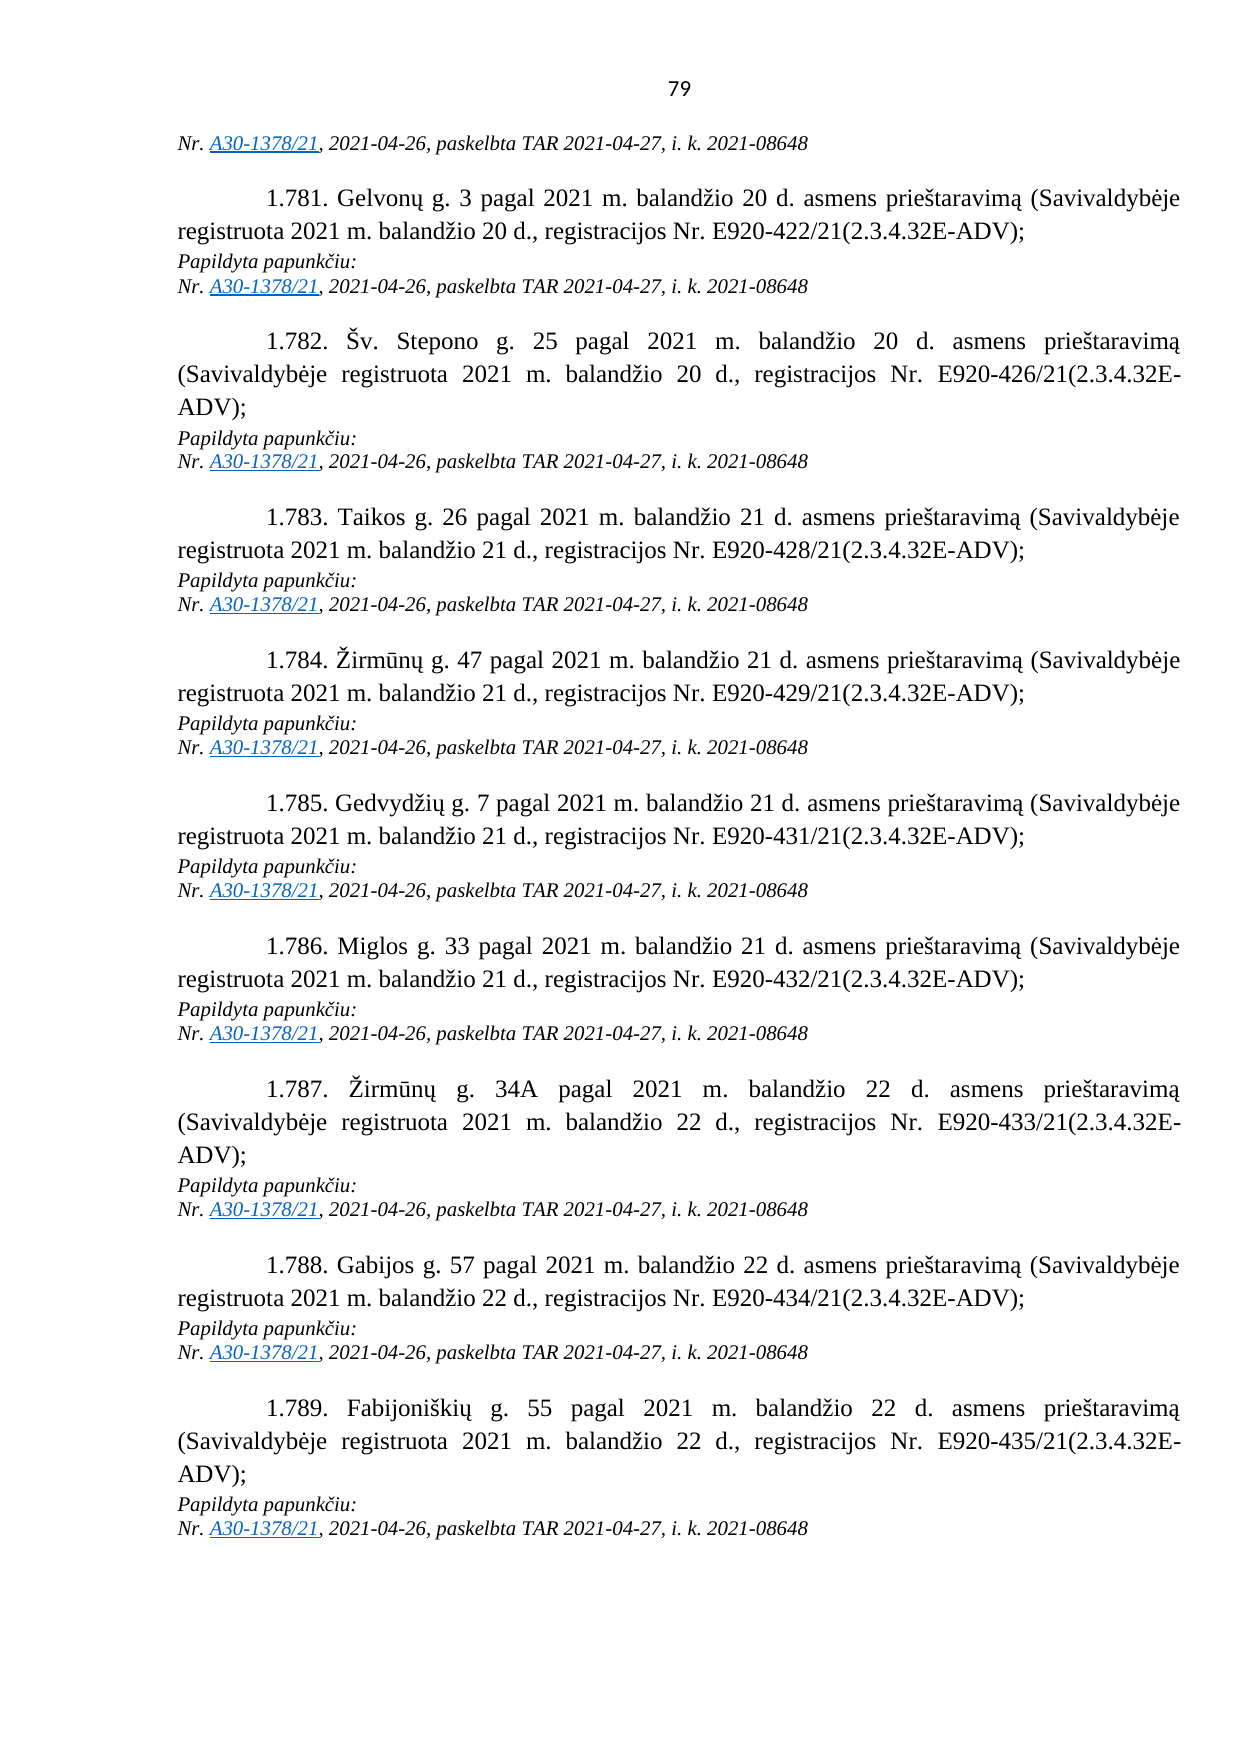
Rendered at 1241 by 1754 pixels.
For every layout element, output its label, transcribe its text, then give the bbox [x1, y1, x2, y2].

text Papildyta papunkčiu: [177, 1316, 1181, 1340]
text Nr. A30-1378/21, 2021-04-26, paskelbta TAR 2021-04-27, i. k. 2021-08648 [177, 592, 1181, 616]
text 1.781. Gelvonų g. 3 pagal 2021 m. balandžio 20 d. asmens prieštaravimą (Savivaldybėje registruota 2021 m. balandžio 20 d., registracijos Nr. E920-422/21(2.3.4.32E-ADV); [177, 183, 1181, 245]
text Papildyta papunkčiu: [177, 1492, 1181, 1516]
text Papildyta papunkčiu: [177, 249, 1181, 273]
text Papildyta papunkčiu: [177, 568, 1181, 592]
text 1.782. Šv. Stepono g. 25 pagal 2021 m. balandžio 20 d. asmens prieštaravimą (Savivaldybėje registruota 2021 m. balandžio 20 d., registracijos Nr. E920-426/21(2.3.4.32E-ADV); [177, 326, 1181, 421]
text Nr. A30-1378/21, 2021-04-26, paskelbta TAR 2021-04-27, i. k. 2021-08648 [177, 131, 1181, 155]
text Papildyta papunkčiu: [177, 425, 1181, 449]
text 1.784. Žirmūnų g. 47 pagal 2021 m. balandžio 21 d. asmens prieštaravimą (Savivaldybėje registruota 2021 m. balandžio 21 d., registracijos Nr. E920-429/21(2.3.4.32E-ADV); [177, 645, 1181, 707]
text Papildyta papunkčiu: [177, 854, 1181, 878]
text Papildyta papunkčiu: [177, 1173, 1181, 1197]
text 1.783. Taikos g. 26 pagal 2021 m. balandžio 21 d. asmens prieštaravimą (Savivaldybėje registruota 2021 m. balandžio 21 d., registracijos Nr. E920-428/21(2.3.4.32E-ADV); [177, 502, 1181, 564]
text Nr. A30-1378/21, 2021-04-26, paskelbta TAR 2021-04-27, i. k. 2021-08648 [177, 273, 1181, 298]
text 1.789. Fabijoniškių g. 55 pagal 2021 m. balandžio 22 d. asmens prieštaravimą (Savivaldybėje registruota 2021 m. balandžio 22 d., registracijos Nr. E920-435/21(2.3.4.32E-ADV); [177, 1393, 1181, 1488]
text 1.786. Miglos g. 33 pagal 2021 m. balandžio 21 d. asmens prieštaravimą (Savivaldybėje registruota 2021 m. balandžio 21 d., registracijos Nr. E920-432/21(2.3.4.32E-ADV); [177, 931, 1181, 993]
text Nr. A30-1378/21, 2021-04-26, paskelbta TAR 2021-04-27, i. k. 2021-08648 [177, 1021, 1181, 1045]
text 1.788. Gabijos g. 57 pagal 2021 m. balandžio 22 d. asmens prieštaravimą (Savivaldybėje registruota 2021 m. balandžio 22 d., registracijos Nr. E920-434/21(2.3.4.32E-ADV); [177, 1250, 1181, 1312]
text 1.785. Gedvydžių g. 7 pagal 2021 m. balandžio 21 d. asmens prieštaravimą (Savivaldybėje registruota 2021 m. balandžio 21 d., registracijos Nr. E920-431/21(2.3.4.32E-ADV); [177, 788, 1181, 850]
text Nr. A30-1378/21, 2021-04-26, paskelbta TAR 2021-04-27, i. k. 2021-08648 [177, 1197, 1181, 1221]
text Nr. A30-1378/21, 2021-04-26, paskelbta TAR 2021-04-27, i. k. 2021-08648 [177, 449, 1181, 473]
text 1.787. Žirmūnų g. 34A pagal 2021 m. balandžio 22 d. asmens prieštaravimą (Savivaldybėje registruota 2021 m. balandžio 22 d., registracijos Nr. E920-433/21(2.3.4.32E-ADV); [177, 1074, 1181, 1169]
text Papildyta papunkčiu: [177, 997, 1181, 1021]
text Papildyta papunkčiu: [177, 711, 1181, 735]
text Nr. A30-1378/21, 2021-04-26, paskelbta TAR 2021-04-27, i. k. 2021-08648 [177, 1340, 1181, 1364]
text Nr. A30-1378/21, 2021-04-26, paskelbta TAR 2021-04-27, i. k. 2021-08648 [177, 1516, 1181, 1540]
text Nr. A30-1378/21, 2021-04-26, paskelbta TAR 2021-04-27, i. k. 2021-08648 [177, 735, 1181, 759]
text Nr. A30-1378/21, 2021-04-26, paskelbta TAR 2021-04-27, i. k. 2021-08648 [177, 878, 1181, 902]
